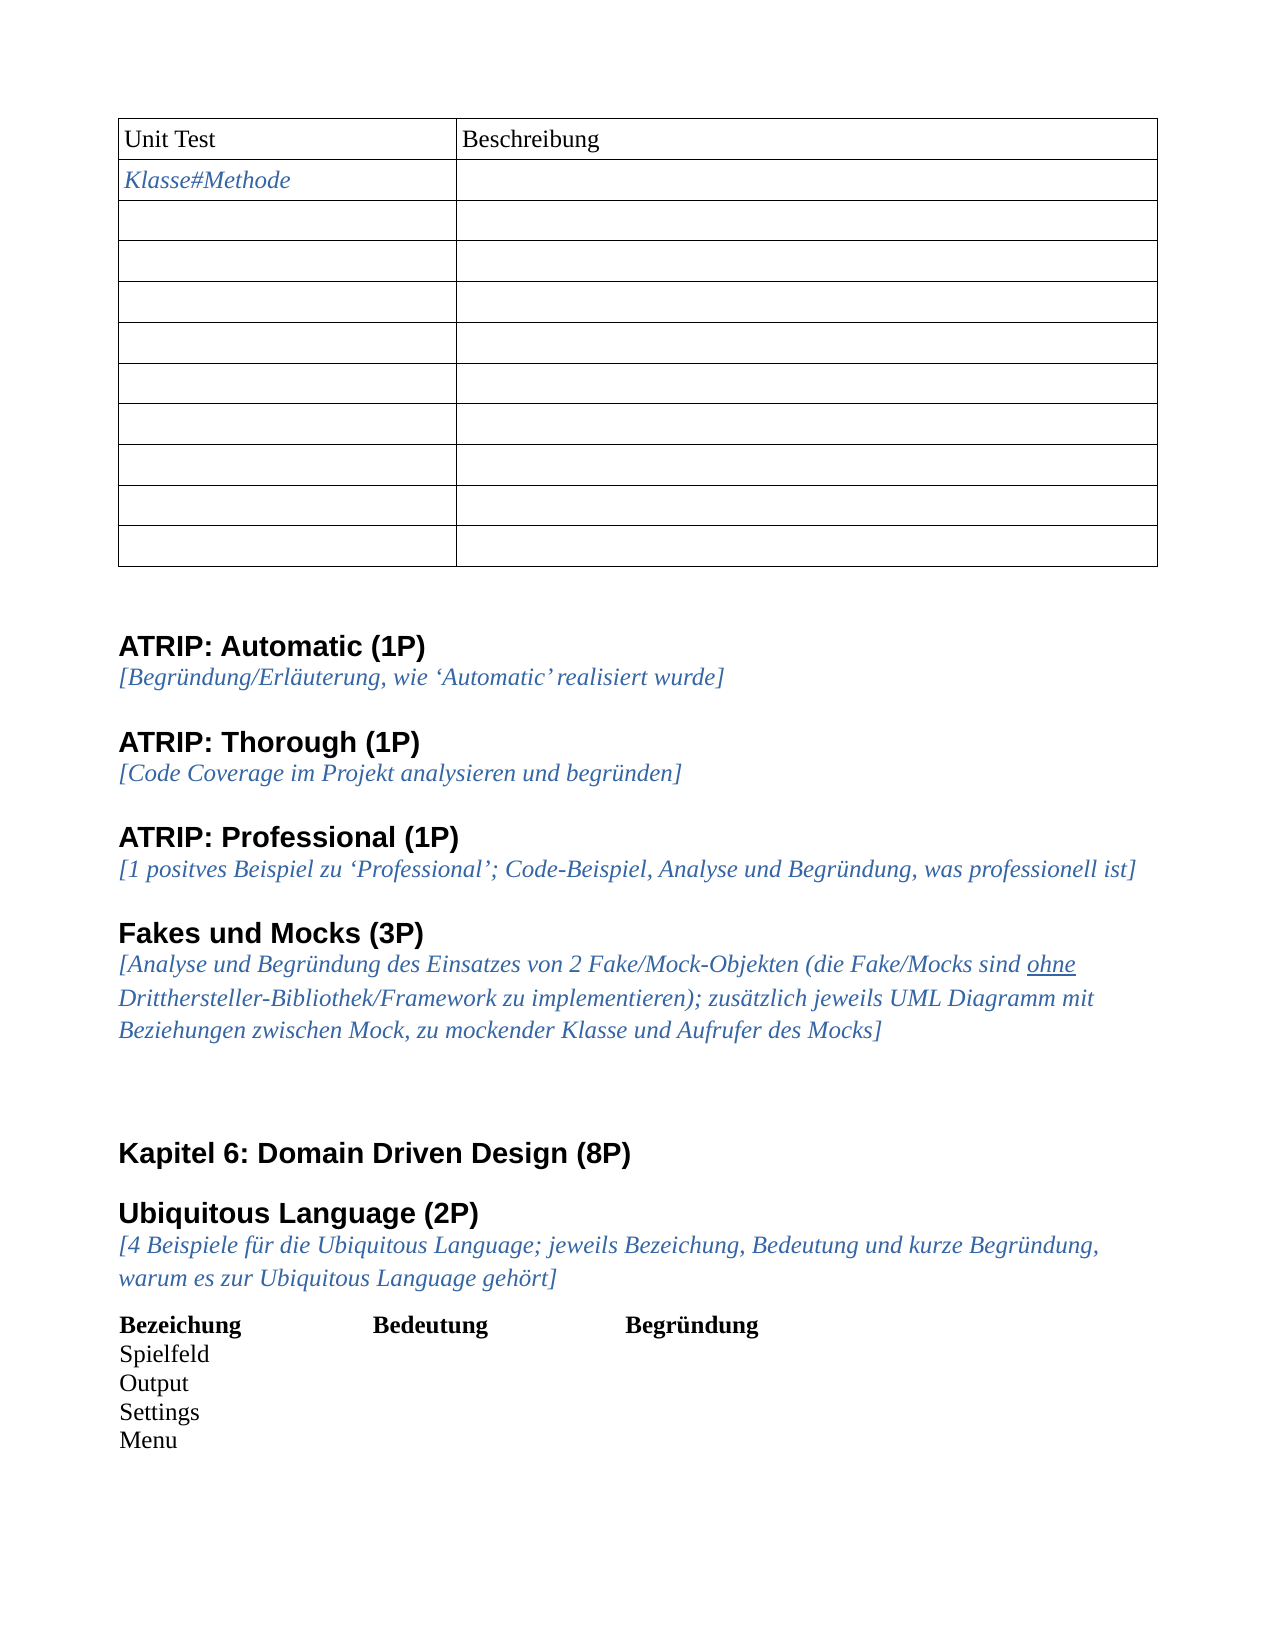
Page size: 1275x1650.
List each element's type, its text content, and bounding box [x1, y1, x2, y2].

table_cell Spielfeld [118, 1339, 372, 1368]
table_cell [119, 364, 456, 403]
table_cell [119, 526, 456, 566]
table_header Begründung [624, 1311, 1157, 1339]
table_cell [119, 201, 456, 240]
table_cell [457, 241, 1157, 281]
text [Analyse und Begründung des Einsatzes von 2 Fake/Mock-Objekten (die Fake/Mocks sind ohne Dritthersteller-Bibliothek/Framework zu implementieren); zusätzlich jeweils UML Diagramm mit Beziehungen zwischen Mock, zu mockender Klasse und Aufrufer des Mocks] [118, 949, 1157, 1044]
table_header Unit Test [119, 119, 456, 159]
table_header Bezeichung [118, 1311, 372, 1339]
table_header Bedeutung [372, 1311, 624, 1339]
table_cell [624, 1368, 1157, 1397]
subtitle Fakes und Mocks (3P) [118, 916, 1157, 949]
text [Code Coverage im Projekt analysieren und begründen] [118, 758, 1157, 787]
table_cell [119, 323, 456, 362]
table_cell [119, 404, 456, 444]
table_cell Klasse#Methode [119, 160, 456, 199]
table_cell Menu [118, 1426, 372, 1454]
table_header Beschreibung [457, 119, 1157, 159]
table_cell [457, 160, 1157, 199]
table_cell [372, 1368, 624, 1397]
table_cell [457, 282, 1157, 322]
table_cell [457, 364, 1157, 403]
text [Begründung/Erläuterung, wie ‘Automatic’ realisiert wurde] [118, 662, 1157, 691]
table_cell [119, 445, 456, 485]
table_cell Settings [118, 1397, 372, 1426]
table_cell [457, 526, 1157, 566]
table_cell [624, 1426, 1157, 1454]
table_cell [624, 1397, 1157, 1426]
table_cell [457, 201, 1157, 240]
subtitle ATRIP: Professional (1P) [118, 820, 1157, 854]
table_cell [119, 241, 456, 281]
table_cell [372, 1397, 624, 1426]
table_cell [372, 1339, 624, 1368]
text [4 Beispiele für die Ubiquitous Language; jeweils Bezeichung, Bedeutung und kurze Begründung, warum es zur Ubiquitous Language gehört] [118, 1230, 1157, 1292]
table_cell Output [118, 1368, 372, 1397]
table_cell [119, 282, 456, 322]
table_cell [372, 1426, 624, 1454]
table_cell [457, 486, 1157, 525]
subtitle Kapitel 6: Domain Driven Design (8P) [118, 1136, 1157, 1169]
table_cell [624, 1339, 1157, 1368]
subtitle ATRIP: Automatic (1P) [118, 629, 1157, 662]
table_cell [457, 323, 1157, 362]
subtitle ATRIP: Thorough (1P) [118, 724, 1157, 758]
table_cell [119, 486, 456, 525]
text [1 positves Beispiel zu ‘Professional’; Code-Beispiel, Analyse und Begründung, was professionell ist] [118, 854, 1157, 883]
table_cell [457, 445, 1157, 485]
table_cell [457, 404, 1157, 444]
subtitle Ubiquitous Language (2P) [118, 1196, 1157, 1230]
